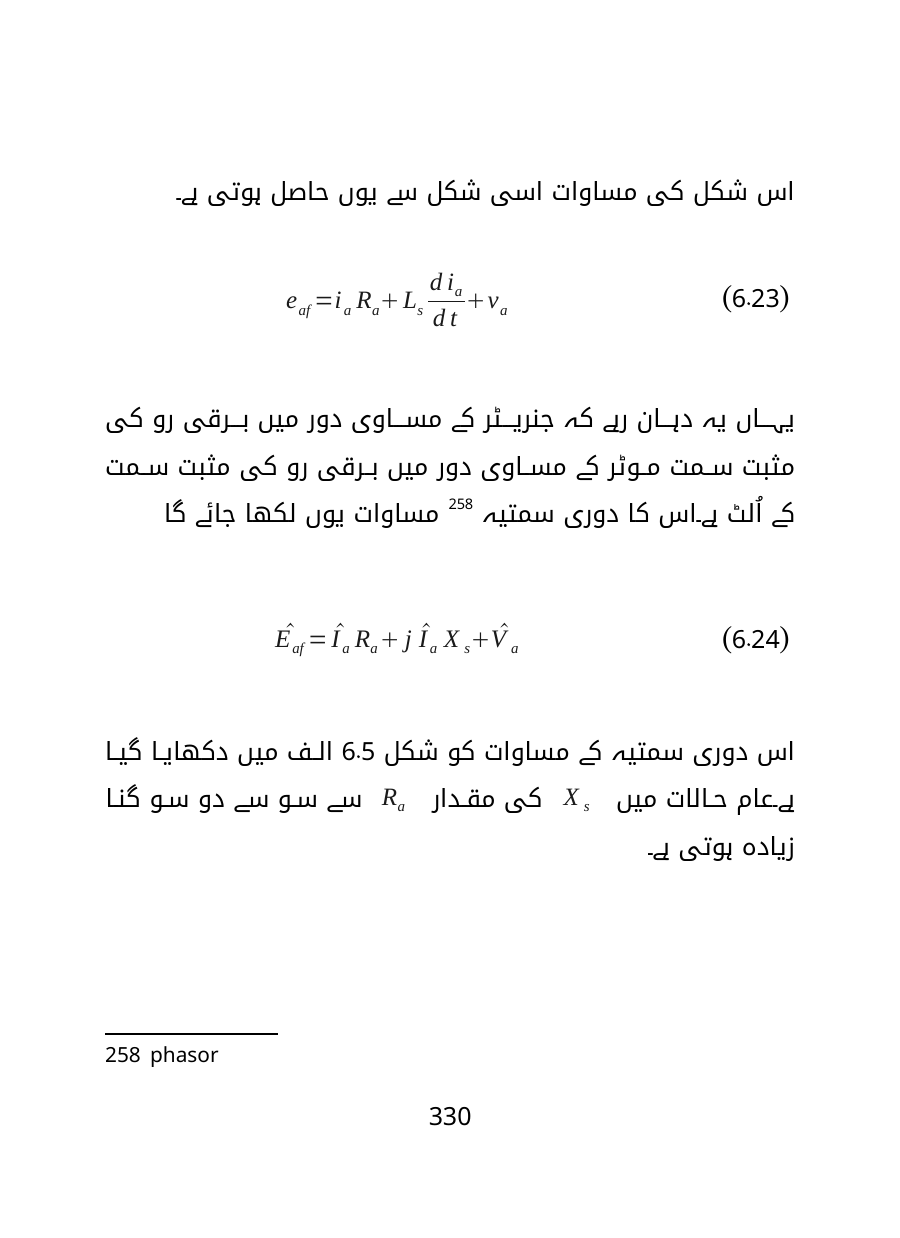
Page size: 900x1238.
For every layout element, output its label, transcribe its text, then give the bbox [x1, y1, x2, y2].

text اس دوری سمتیہ کے مساوات کو شکل 6.5 الف میں دکھایا گیا ہے۔عام حالات میں کی مقدار سے سو سے دو سو گنا زیادہ ہوتی ہے۔ [105, 728, 795, 870]
table_header (6.24) [678, 610, 795, 682]
table_header [105, 610, 678, 682]
table_header (6.23) [680, 262, 795, 349]
table_header [105, 262, 680, 349]
text یہاں یہ دہان رہے کہ جنریٹر کے مساوی دور میں برقی رو کی مثبت سمت موٹر کے مساوی دور میں برقی رو کی مثبت سمت کے اُلٹ ہے۔اس کا دوری سمتیہ مساوات یوں لکھا جائے گا [105, 396, 795, 538]
text اس شکل کی مساوات اسی شکل سے یوں حاصل ہوتی ہے۔ [105, 168, 795, 216]
text phasor [105, 1040, 795, 1068]
